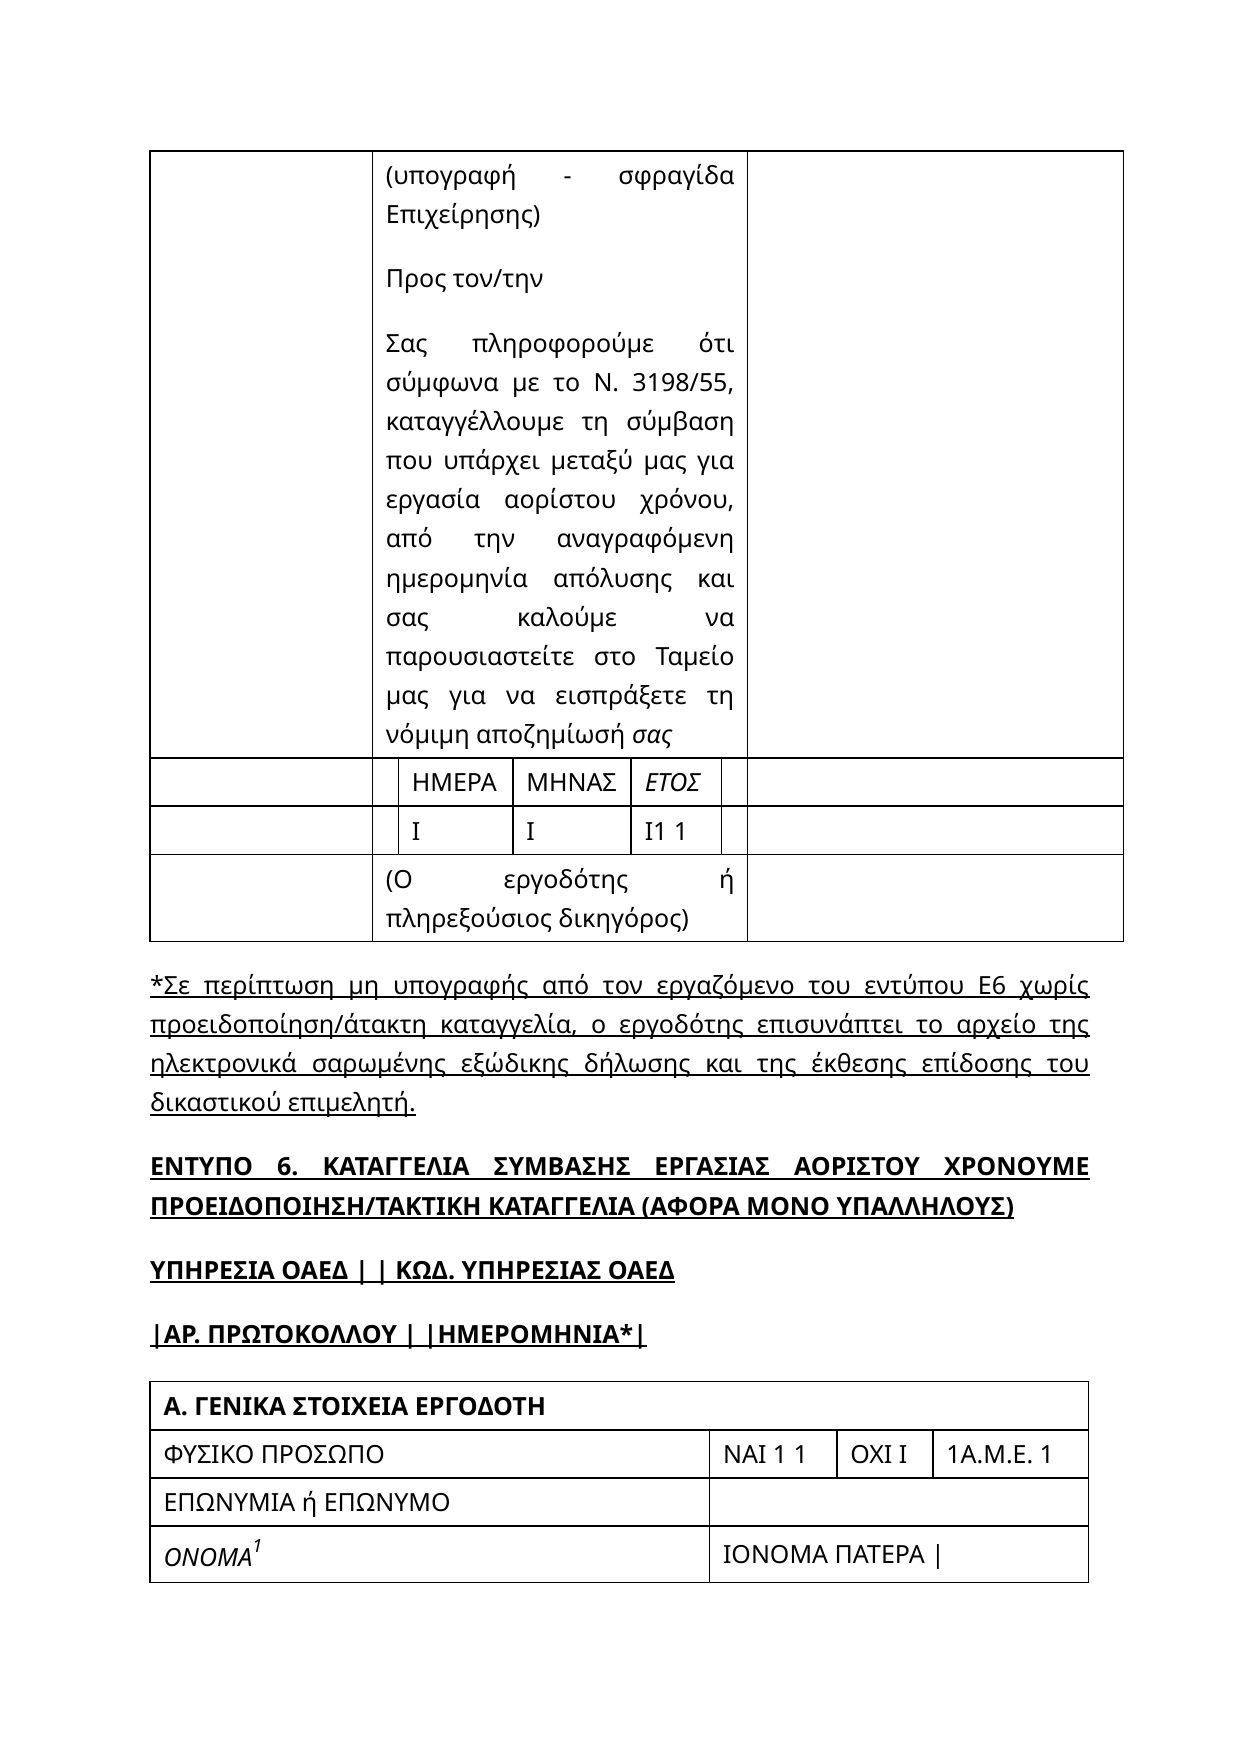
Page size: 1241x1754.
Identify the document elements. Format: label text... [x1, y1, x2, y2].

table_cell (Ο εργοδότης ή πληρεξούσιος δικηγόρος) [373, 855, 747, 941]
table_cell [748, 807, 1123, 853]
text ΕΝΤΥΠΟ 6. ΚΑΤΑΓΓΕΛΙΑ ΣΥΜΒΑΣΗΣ ΕΡΓΑΣΙΑΣ ΑΟΡΙΣΤΟΥ ΧΡΟΝΟΥΜΕ [150, 1149, 1090, 1178]
text *Σε περίπτωση μη υπογραφής από τον εργαζόμενο του εντύπου E6 χωρίς [150, 967, 1090, 996]
text ΥΠΗΡΕΣΙΑ ΟΑΕΔ | | ΚΩΔ. ΥΠΗΡΕΣΙΑΣ ΟΑΕΔ [150, 1252, 1090, 1286]
text ΠΡΟΕΙΔΟΠΟΙΗΣΗ/ΤΑΚΤΙΚΗ ΚΑΤΑΓΓΕΛΙΑ (ΑΦΟΡΑ ΜΟΝΟ ΥΠΑΛΛΗΛΟΥΣ) [150, 1180, 1090, 1222]
table_cell ΜΗΝΑΣ [514, 759, 630, 805]
text ηλεκτρονικά σαρωμένης εξώδικης δήλωσης και της έκθεσης επίδοσης του [150, 1037, 1090, 1074]
table_cell [151, 759, 372, 805]
table_cell Ι1 1 [632, 807, 721, 853]
table_cell ΕΠΩΝΥΜΙΑ ή ΕΠΩΝΥΜΟ [151, 1479, 709, 1525]
table_cell ΟΧΙ Ι [838, 1431, 932, 1477]
text δικαστικού επιμελητή. [150, 1076, 1090, 1119]
table_header Α. ΓΕΝΙΚΑ ΣΤΟΙΧΕΙΑ ΕΡΓΟΔΟΤΗ [151, 1382, 1088, 1429]
table_cell [748, 855, 1123, 941]
table_cell (υπογραφή - σφραγίδα Επιχείρησης) Προς τον/την Σας πληροφορούμε ότι σύμφωνα με το Ν. 3198/55, καταγγέλλουμε τη σύμβαση που υπάρχει μεταξύ μας για εργασία αορίστου χρόνου, από την αναγραφόμενη ημερομηνία απόλυσης και σας καλούμε να παρουσιαστείτε στο Ταμείο μας για να εισπράξετε τη νόμιμη αποζημίωσή σας [373, 152, 747, 757]
table_cell [722, 759, 747, 805]
table_cell ΟΝΟΜΑ1 [151, 1527, 709, 1582]
text προειδοποίηση/άτακτη καταγγελία, ο εργοδότης επισυνάπτει το αρχείο της [150, 998, 1090, 1035]
table_cell ΝΑΙ 1 1 [710, 1431, 836, 1477]
table_cell [151, 152, 372, 757]
table_cell ΕΤΟΣ [632, 759, 721, 805]
table_cell [151, 807, 372, 853]
table_cell I [399, 807, 512, 853]
table_cell ΦΥΣΙΚΟ ΠΡΟΣΩΠΟ [151, 1431, 709, 1477]
table_cell ΗΜΕΡΑ [399, 759, 512, 805]
table_cell [710, 1479, 1088, 1525]
table_cell [722, 807, 747, 853]
table_cell [748, 759, 1123, 805]
table_cell I [514, 807, 630, 853]
table_cell [748, 152, 1123, 757]
table_cell ΙΟΝΟΜΑ ΠΑΤΕΡΑ | [710, 1527, 1088, 1582]
table_cell 1Α.Μ.Ε. 1 [934, 1431, 1088, 1477]
table_cell [151, 855, 372, 941]
text |ΑΡ. ΠΡΩΤΟΚΟΛΛΟΥ | |ΗΜΕΡΟΜΗΝΙΑ*| [150, 1317, 1090, 1351]
table_cell [373, 759, 398, 805]
table_cell [373, 807, 398, 853]
